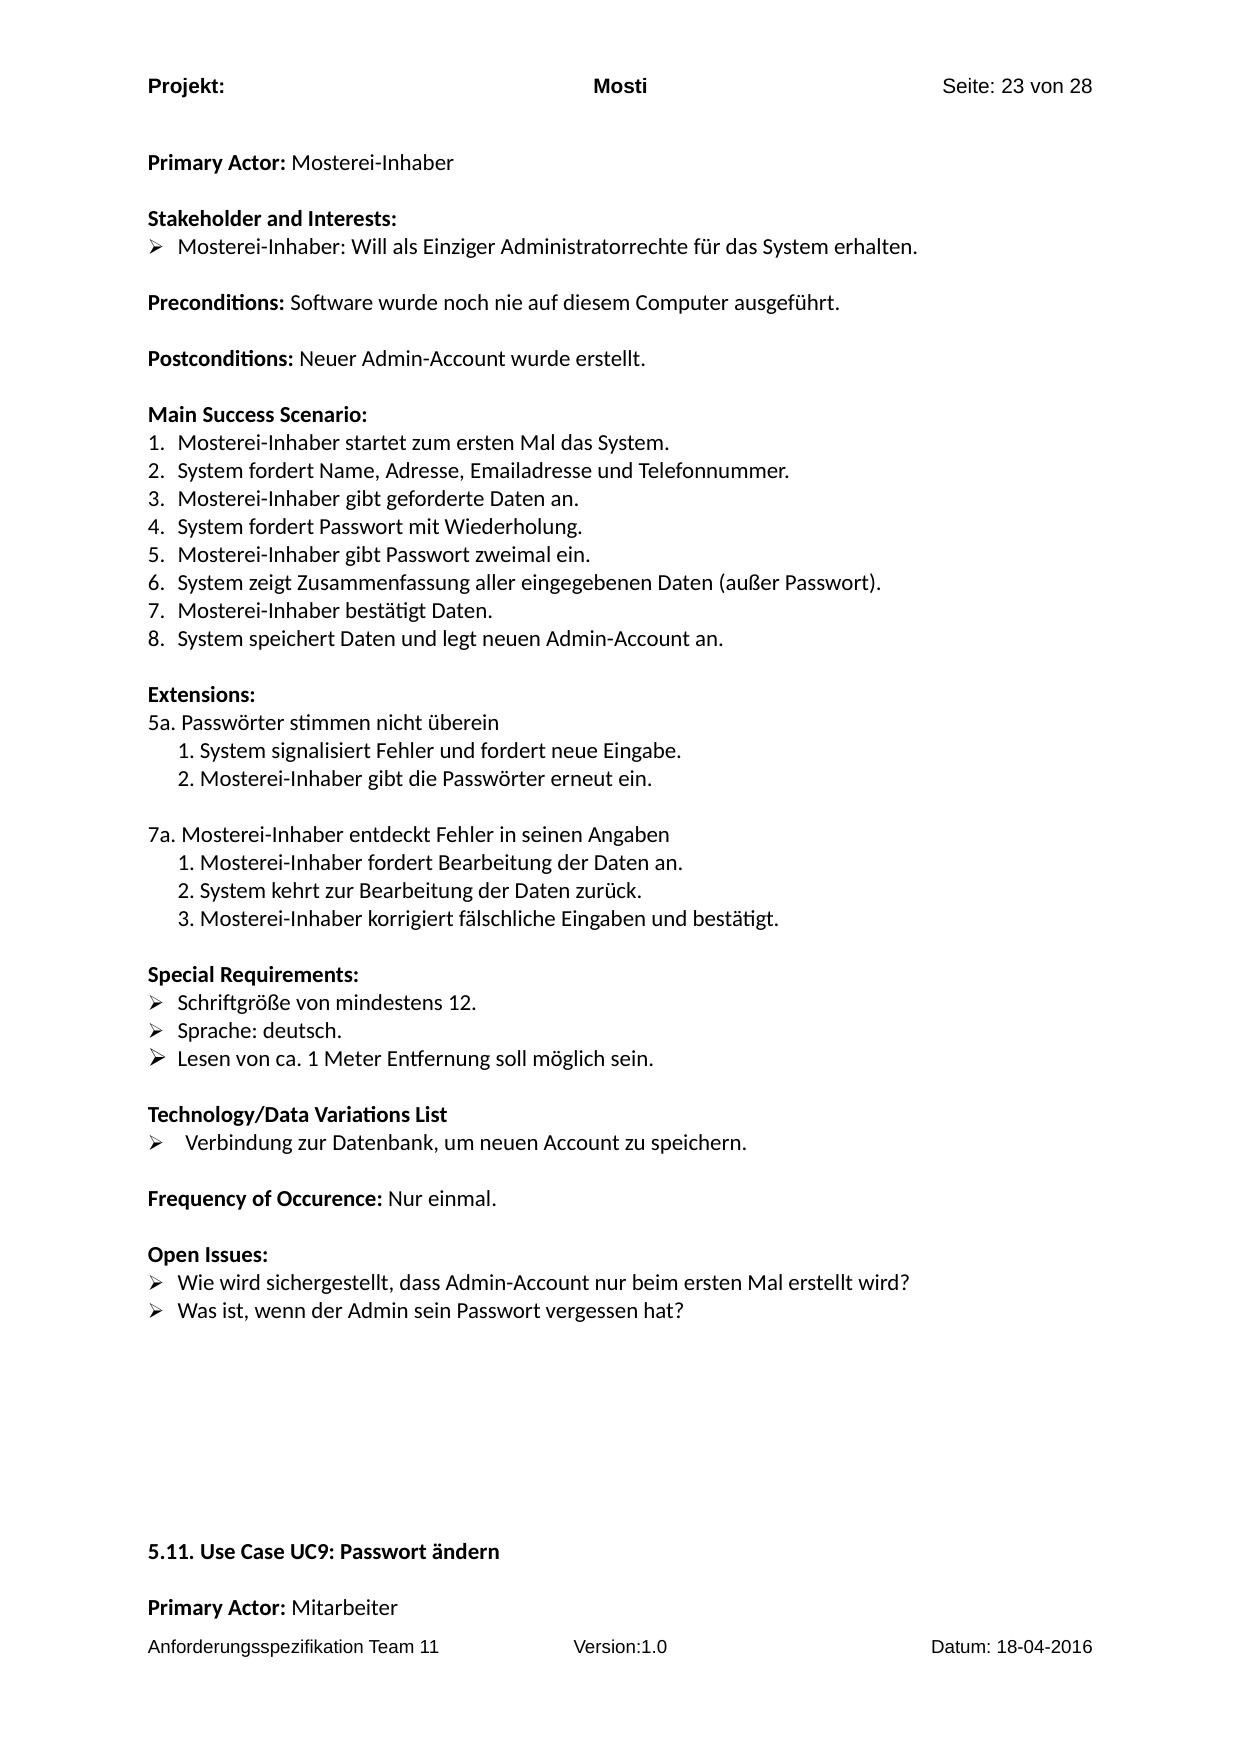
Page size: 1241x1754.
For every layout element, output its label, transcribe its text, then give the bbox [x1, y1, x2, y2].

list Schriftgröße von mindestens 12. [148, 988, 1092, 1016]
text 1. System signalisiert Fehler und fordert neue Eingabe. [148, 736, 1092, 764]
text Main Success Scenario: [148, 400, 1092, 428]
text Primary Actor: Mitarbeiter [148, 1593, 1092, 1621]
list Was ist, wenn der Admin sein Passwort vergessen hat? [148, 1297, 1092, 1324]
text 2. Mosterei-Inhaber gibt die Passwörter erneut ein. [148, 764, 1092, 792]
list Wie wird sichergestellt, dass Admin-Account nur beim ersten Mal erstellt wird? [148, 1268, 1092, 1297]
text 3. Mosterei-Inhaber korrigiert fälschliche Eingaben und bestätigt. [148, 904, 1092, 932]
text Postconditions: Neuer Admin-Account wurde erstellt. [148, 344, 1092, 372]
list System fordert Name, Adresse, Emailadresse und Telefonnummer. [148, 456, 1092, 484]
text Open Issues: [148, 1241, 1092, 1268]
text Primary Actor: Mosterei-Inhaber [148, 148, 1092, 176]
list Mosterei-Inhaber: Will als Einziger Administratorrechte für das System erhalten. [148, 232, 1092, 260]
text 5a. Passwörter stimmen nicht überein [148, 708, 1092, 736]
text Extensions: [148, 680, 1092, 708]
list Lesen von ca. 1 Meter Entfernung soll möglich sein. [148, 1044, 1092, 1072]
list Verbindung zur Datenbank, um neuen Account zu speichern. [148, 1128, 1092, 1156]
text 1. Mosterei-Inhaber fordert Bearbeitung der Daten an. [148, 848, 1092, 876]
text 7a. Mosterei-Inhaber entdeckt Fehler in seinen Angaben [148, 820, 1092, 848]
text Frequency of Occurence: Nur einmal. [148, 1184, 1092, 1212]
list System fordert Passwort mit Wiederholung. [148, 512, 1092, 540]
list System speichert Daten und legt neuen Admin-Account an. [148, 624, 1092, 652]
list Mosterei-Inhaber bestätigt Daten. [148, 596, 1092, 624]
list Sprache: deutsch. [148, 1016, 1092, 1044]
list Mosterei-Inhaber startet zum ersten Mal das System. [148, 428, 1092, 456]
list System zeigt Zusammenfassung aller eingegebenen Daten (außer Passwort). [148, 568, 1092, 596]
text 2. System kehrt zur Bearbeitung der Daten zurück. [148, 876, 1092, 904]
list Mosterei-Inhaber gibt Passwort zweimal ein. [148, 540, 1092, 568]
list Mosterei-Inhaber gibt geforderte Daten an. [148, 484, 1092, 512]
subtitle 5.11. Use Case UC9: Passwort ändern [148, 1537, 1092, 1565]
text Preconditions: Software wurde noch nie auf diesem Computer ausgeführt. [148, 288, 1092, 316]
text Technology/Data Variations List [148, 1100, 1092, 1128]
text Special Requirements: [148, 960, 1092, 988]
text Stakeholder and Interests: [148, 204, 1092, 232]
